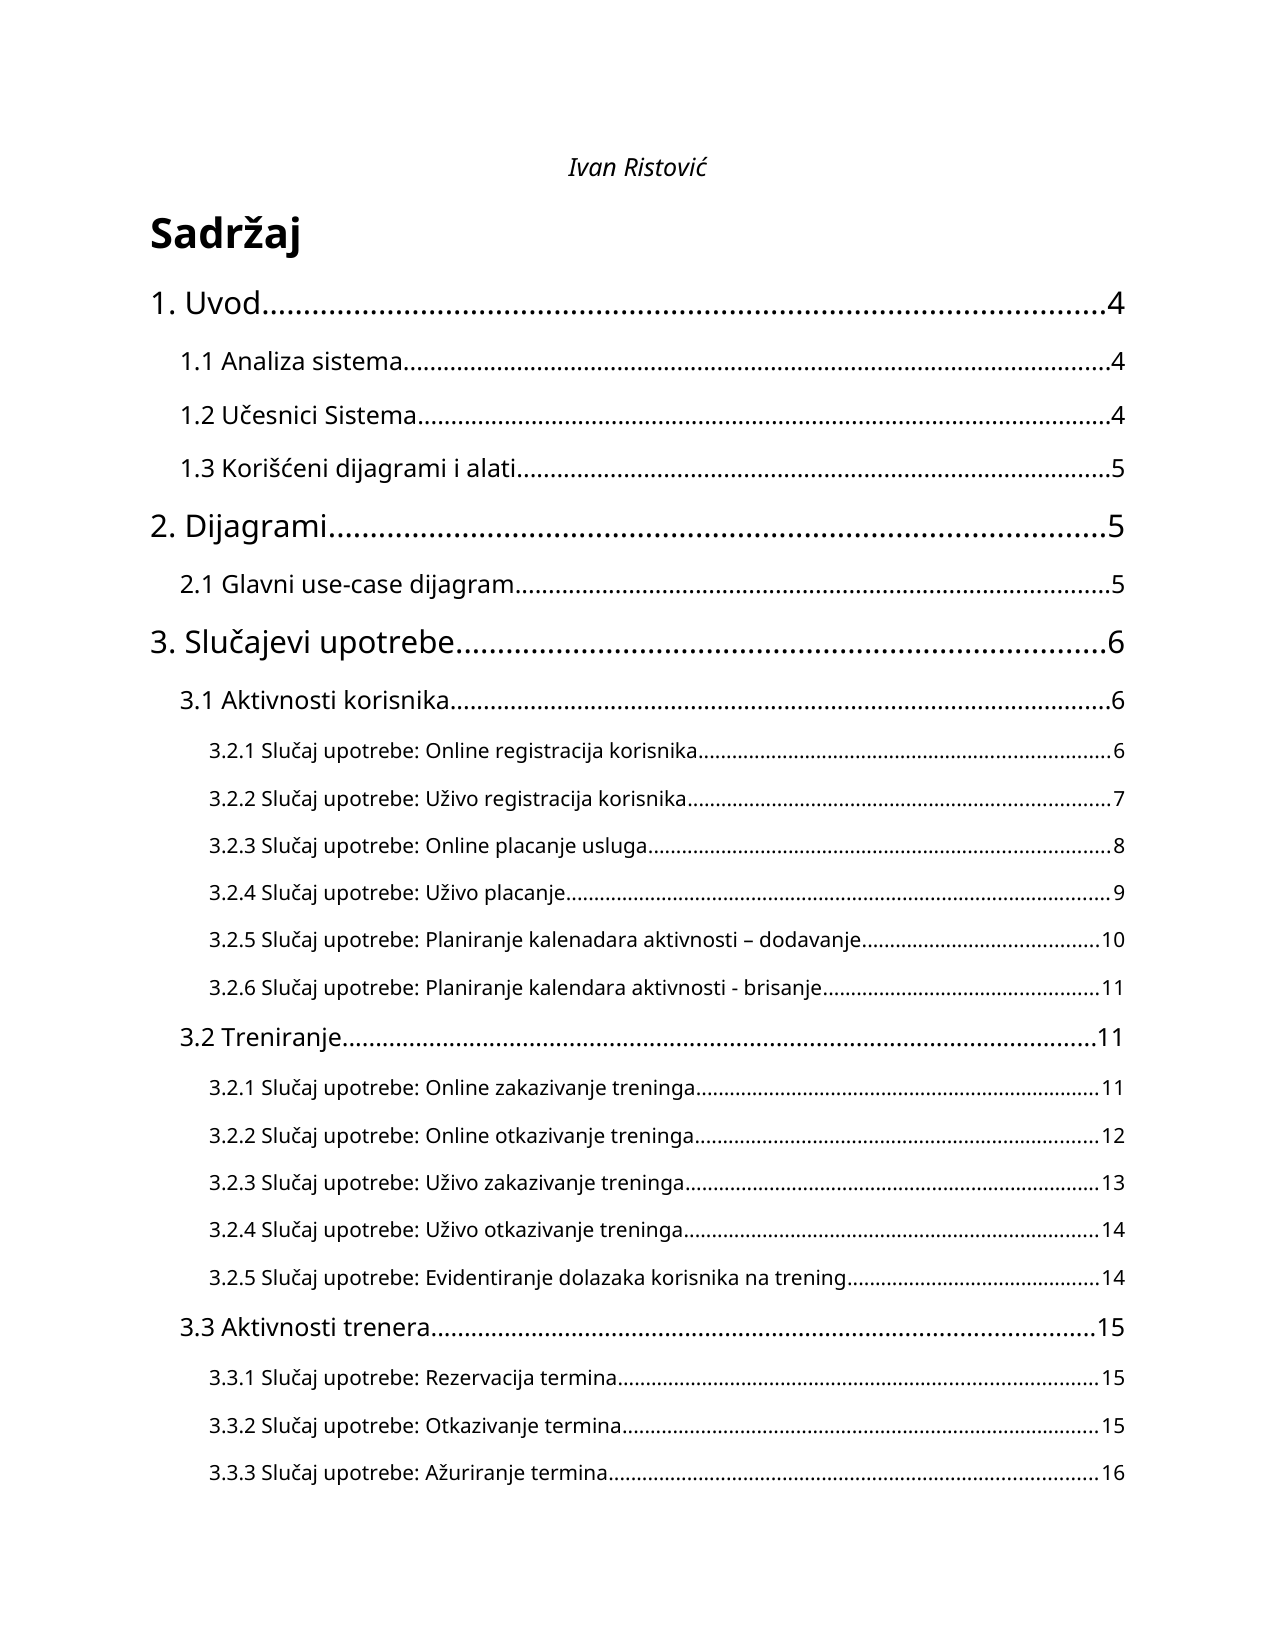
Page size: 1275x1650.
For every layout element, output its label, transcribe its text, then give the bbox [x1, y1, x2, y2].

text 3.2.4 Slučaj upotrebe: Uživo placanje 9 [209, 878, 1125, 907]
text 3.2.6 Slučaj upotrebe: Planiranje kalendara aktivnosti - brisanje 11 [209, 973, 1125, 1001]
text Ivan Ristović [150, 150, 1125, 184]
text 1. Uvod 4 [150, 281, 1125, 324]
text 3.2.2 Slučaj upotrebe: Uživo registracija korisnika 7 [209, 784, 1125, 812]
text 3.3.1 Slučaj upotrebe: Rezervacija termina 15 [209, 1363, 1125, 1392]
text 3.2.2 Slučaj upotrebe: Online otkazivanje treninga 12 [209, 1121, 1125, 1149]
text 3.1 Aktivnosti korisnika 6 [179, 683, 1125, 717]
text 3.2.3 Slučaj upotrebe: Online placanje usluga 8 [209, 831, 1125, 859]
text 3.2 Treniranje 11 [179, 1020, 1125, 1054]
text 3.3 Aktivnosti trenera 15 [179, 1310, 1125, 1344]
text 3.2.1 Slučaj upotrebe: Online zakazivanje treninga 11 [209, 1073, 1125, 1102]
text 1.2 Učesnici Sistema 4 [179, 397, 1125, 431]
text 3.2.5 Slučaj upotrebe: Evidentiranje dolazaka korisnika na trening 14 [209, 1263, 1125, 1291]
text 3.2.1 Slučaj upotrebe: Online registracija korisnika 6 [209, 736, 1125, 765]
text 2. Dijagrami 5 [150, 504, 1125, 547]
text 3.2.4 Slučaj upotrebe: Uživo otkazivanje treninga 14 [209, 1215, 1125, 1244]
text 3.3.3 Slučaj upotrebe: Ažuriranje termina 16 [209, 1458, 1125, 1486]
text Sadržaj [150, 203, 1125, 260]
text 2.1 Glavni use-case dijagram 5 [179, 567, 1125, 601]
text 3.3.2 Slučaj upotrebe: Otkazivanje termina 15 [209, 1411, 1125, 1439]
text 1.3 Korišćeni dijagrami i alati 5 [179, 451, 1125, 485]
text 3. Slučajevi upotrebe 6 [150, 620, 1125, 663]
text 3.2.3 Slučaj upotrebe: Uživo zakazivanje treninga 13 [209, 1168, 1125, 1197]
text 3.2.5 Slučaj upotrebe: Planiranje kalenadara aktivnosti – dodavanje 10 [209, 926, 1125, 954]
text 1.1 Analiza sistema 4 [179, 344, 1125, 378]
